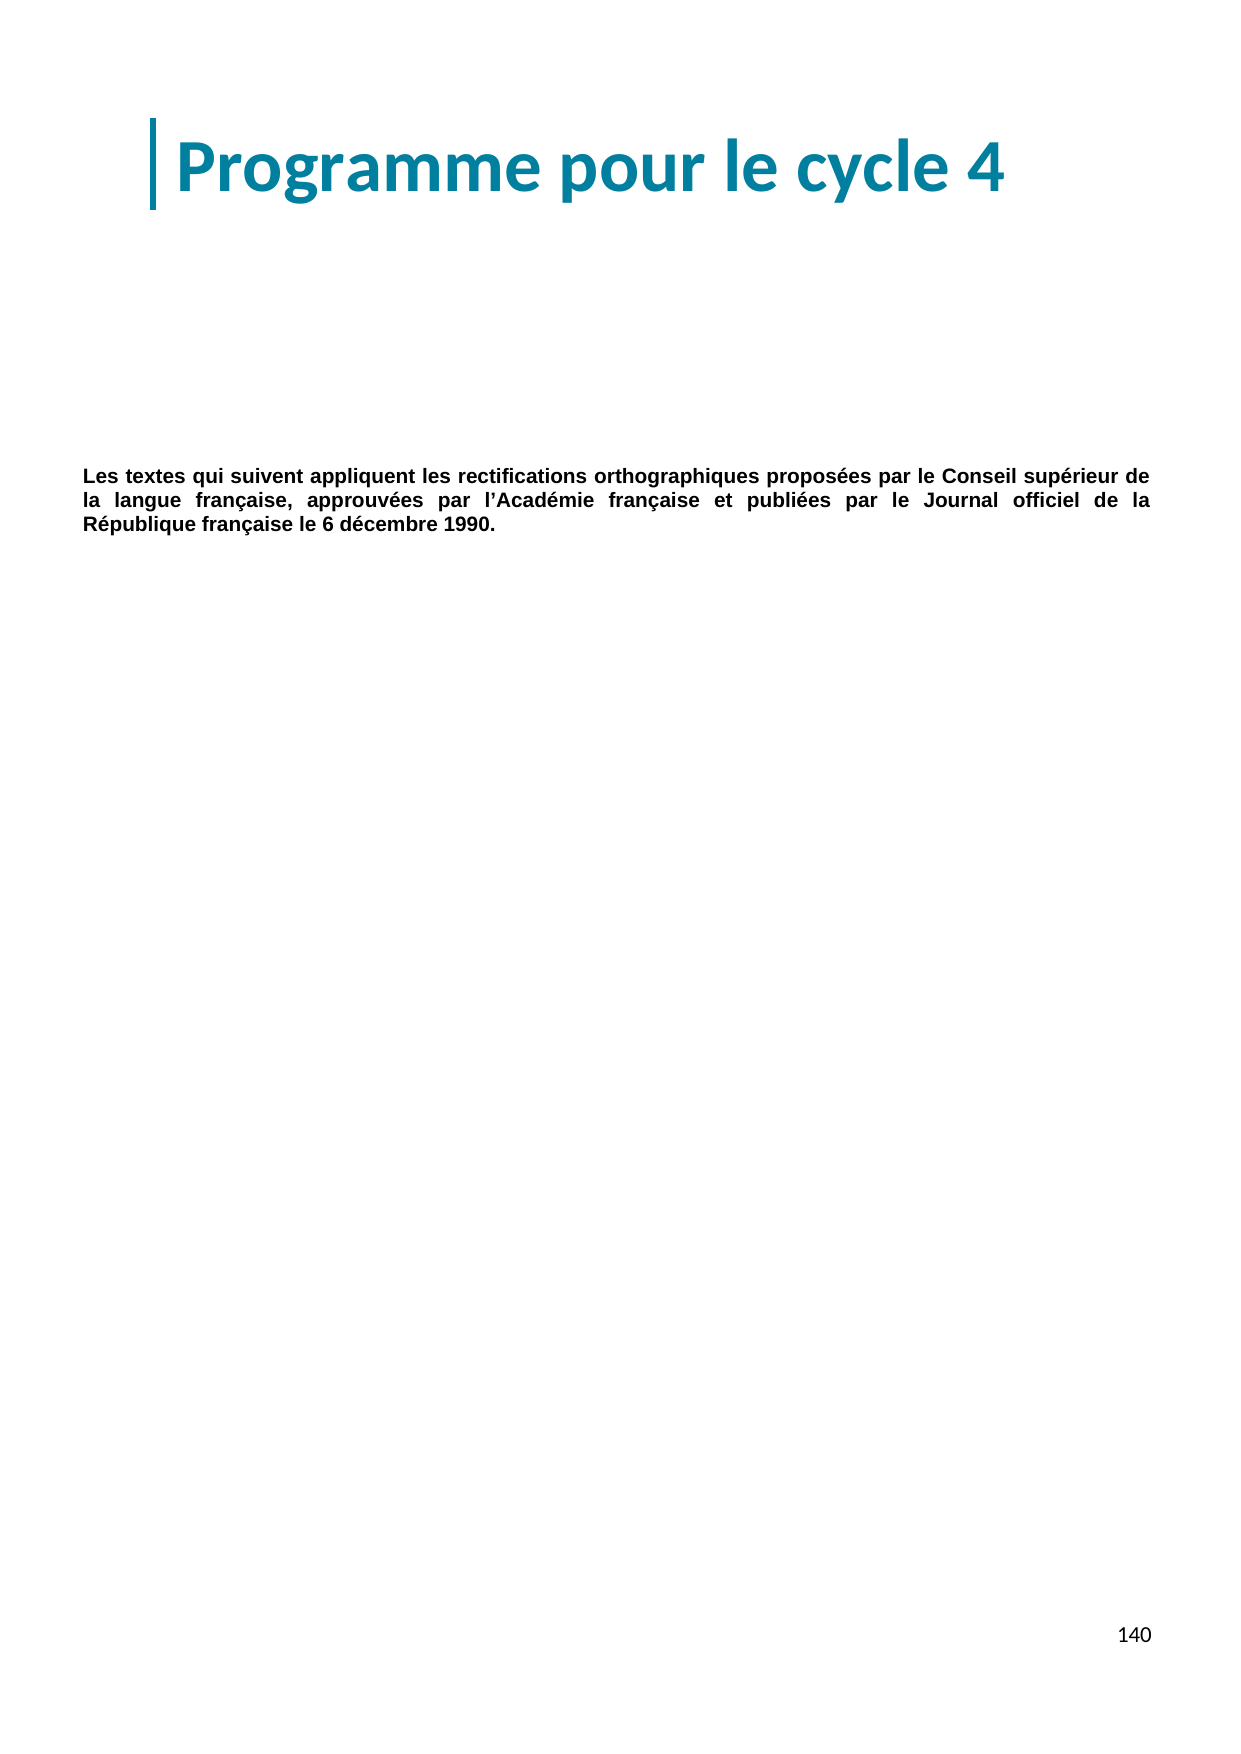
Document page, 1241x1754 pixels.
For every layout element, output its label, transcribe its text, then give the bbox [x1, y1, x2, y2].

text Les textes qui suivent appliquent les rectifications orthographiques proposées par le Conseil supérieur de la langue française, approuvées par l’Académie française et publiées par le Journal officiel de la République française le 6 décembre 1990. [83, 464, 1152, 536]
table_header Programme pour le cycle 4 [156, 118, 1079, 210]
